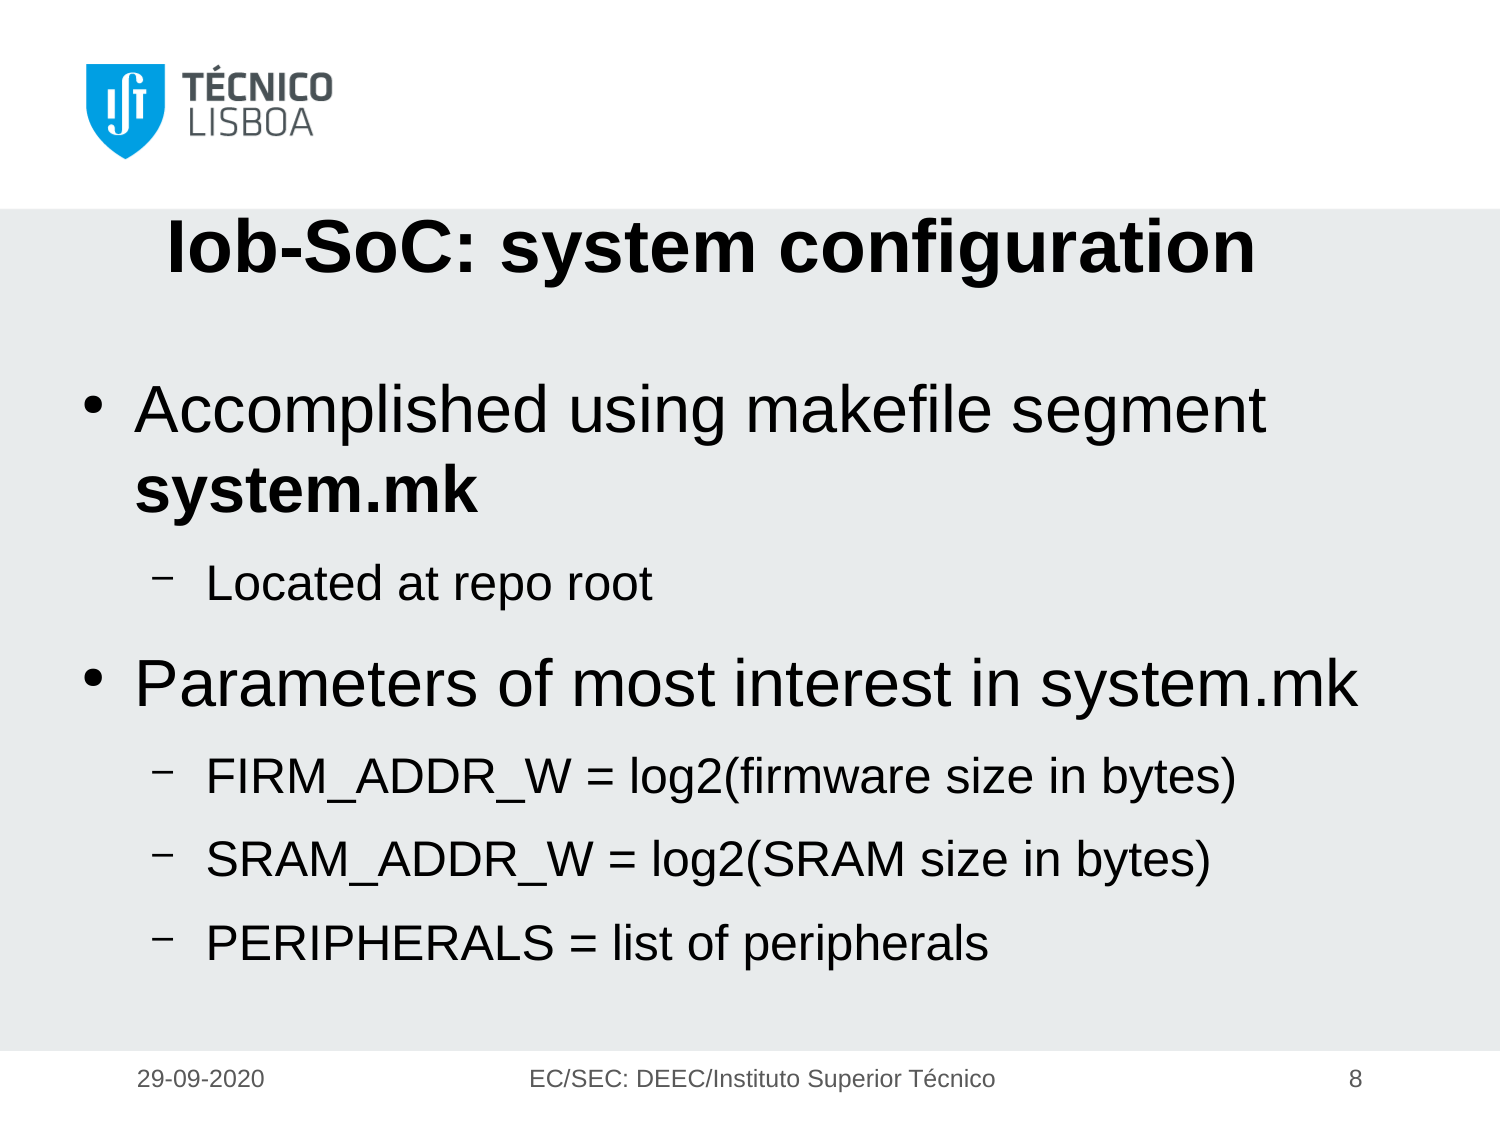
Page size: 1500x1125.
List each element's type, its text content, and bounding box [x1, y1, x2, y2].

slide_number 29-09-2020 [121, 1052, 425, 1103]
slide_number [1077, 1052, 1378, 1103]
footer EC/SEC: DEEC/Instituto Superior Técnico [512, 1052, 1021, 1103]
list Accomplished using makefile segment system.mk Located at repo root Parameters of most interest in system.mk FIRM_ADDR_W = log2(firmware size in bytes) SRAM_ADDR_W = log2(SRAM size in bytes) PERIPHERALS = list of peripherals [63, 366, 1477, 1028]
picture [0, 0, 1500, 1125]
title Iob-SoC: system configuration [151, 171, 1408, 314]
